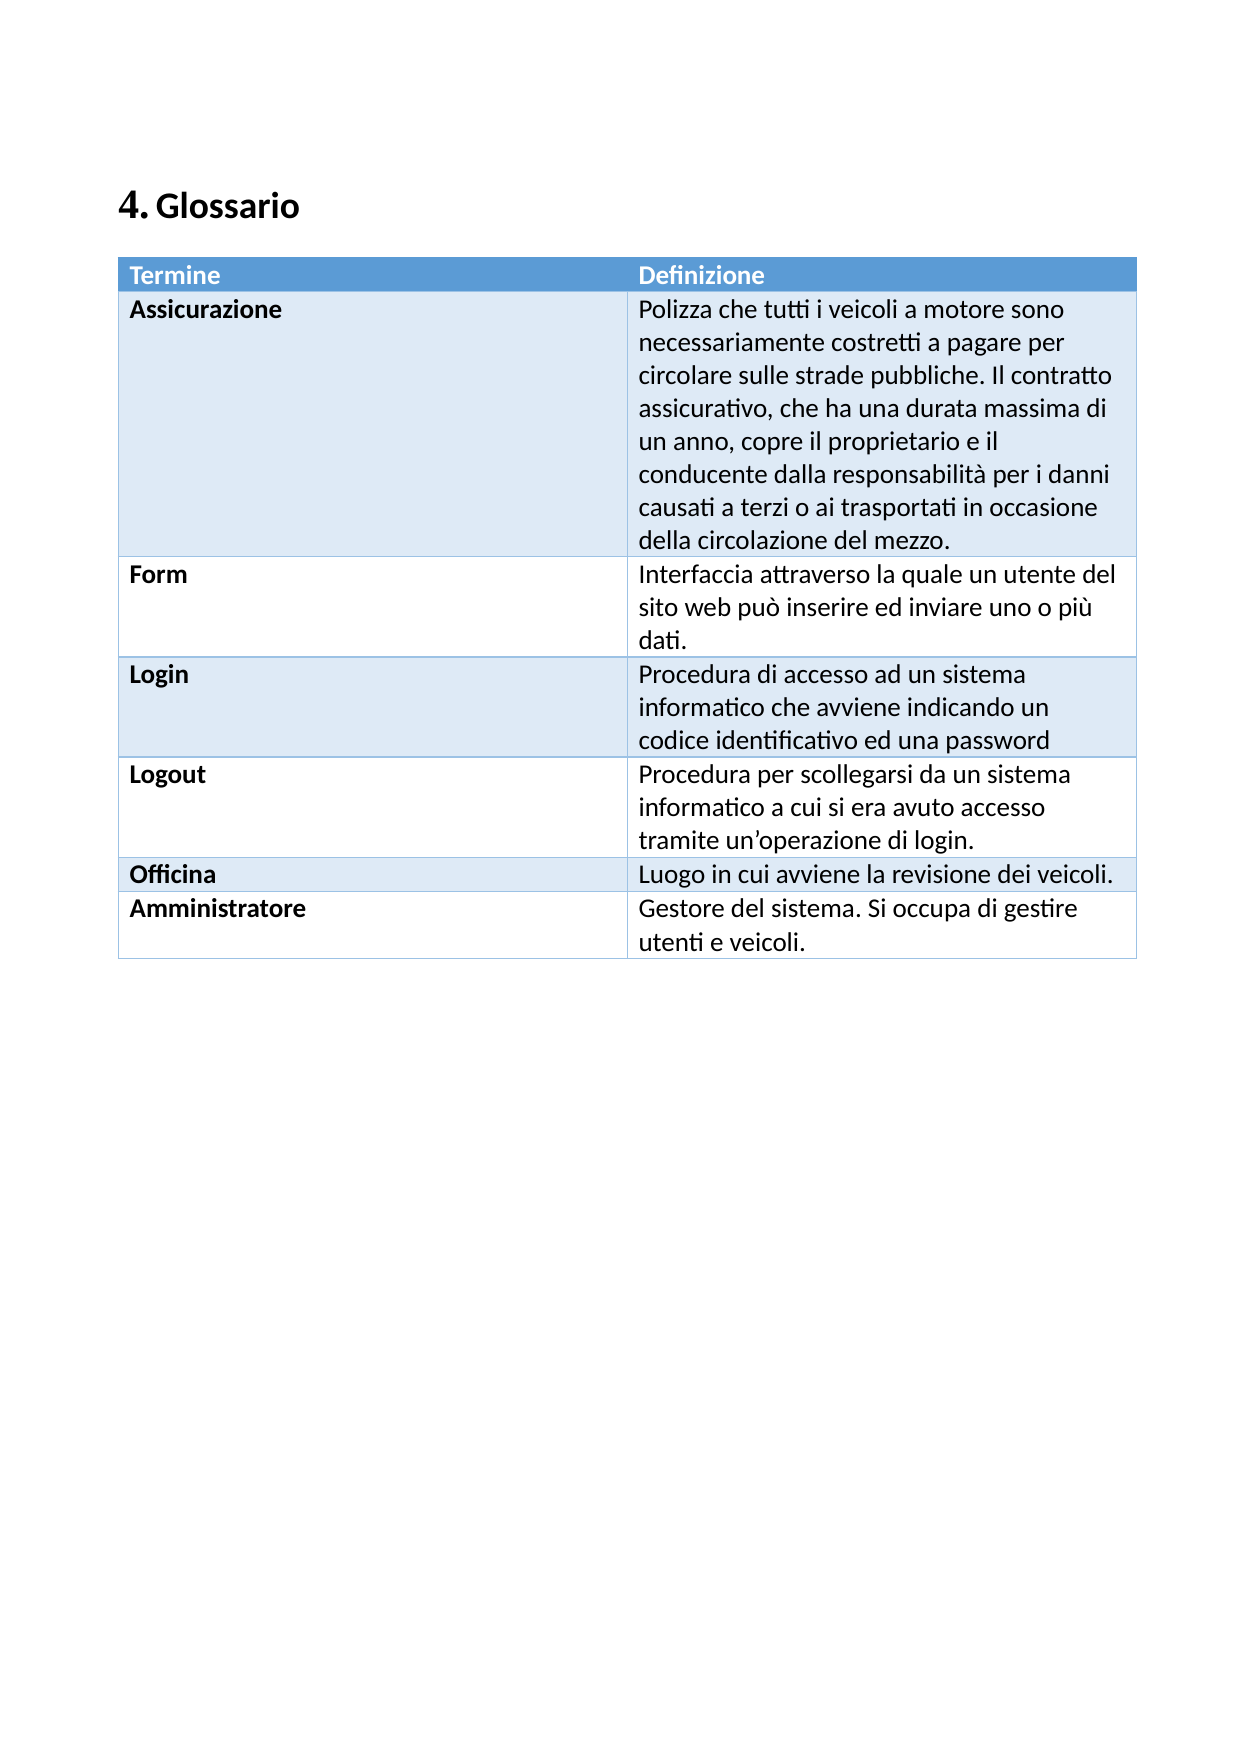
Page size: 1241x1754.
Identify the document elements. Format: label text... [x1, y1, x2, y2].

list [192, 118, 1137, 180]
table_cell Amministratore [119, 892, 627, 958]
table_cell Procedura per scollegarsi da un sistema informatico a cui si era avuto accesso tramite un’operazione di login. [628, 758, 1136, 857]
table_cell Interfaccia attraverso la quale un utente del sito web può inserire ed inviare uno o più dati. [628, 557, 1136, 656]
table_cell Procedura di accesso ad un sistema informatico che avviene indicando un codice identificativo ed una password [628, 658, 1136, 756]
table_cell Logout [119, 758, 627, 857]
table_cell Assicurazione [119, 292, 627, 556]
table_cell Form [119, 557, 627, 656]
table_cell Polizza che tutti i veicoli a motore sono necessariamente costretti a pagare per circolare sulle strade pubbliche. Il contratto assicurativo, che ha una durata massima di un anno, copre il proprietario e il conducente dalla responsabilità per i danni causati a terzi o ai trasportati in occasione della circolazione del mezzo. [628, 292, 1136, 556]
table_cell Luogo in cui avviene la revisione dei veicoli. [628, 858, 1136, 891]
table_cell Officina [119, 858, 627, 891]
table_header Termine [119, 258, 627, 291]
table_cell Gestore del sistema. Si occupa di gestire utenti e veicoli. [628, 892, 1136, 958]
table_cell Login [119, 658, 627, 756]
list Glossario [118, 180, 1137, 257]
table_header Definizione [627, 258, 1136, 291]
